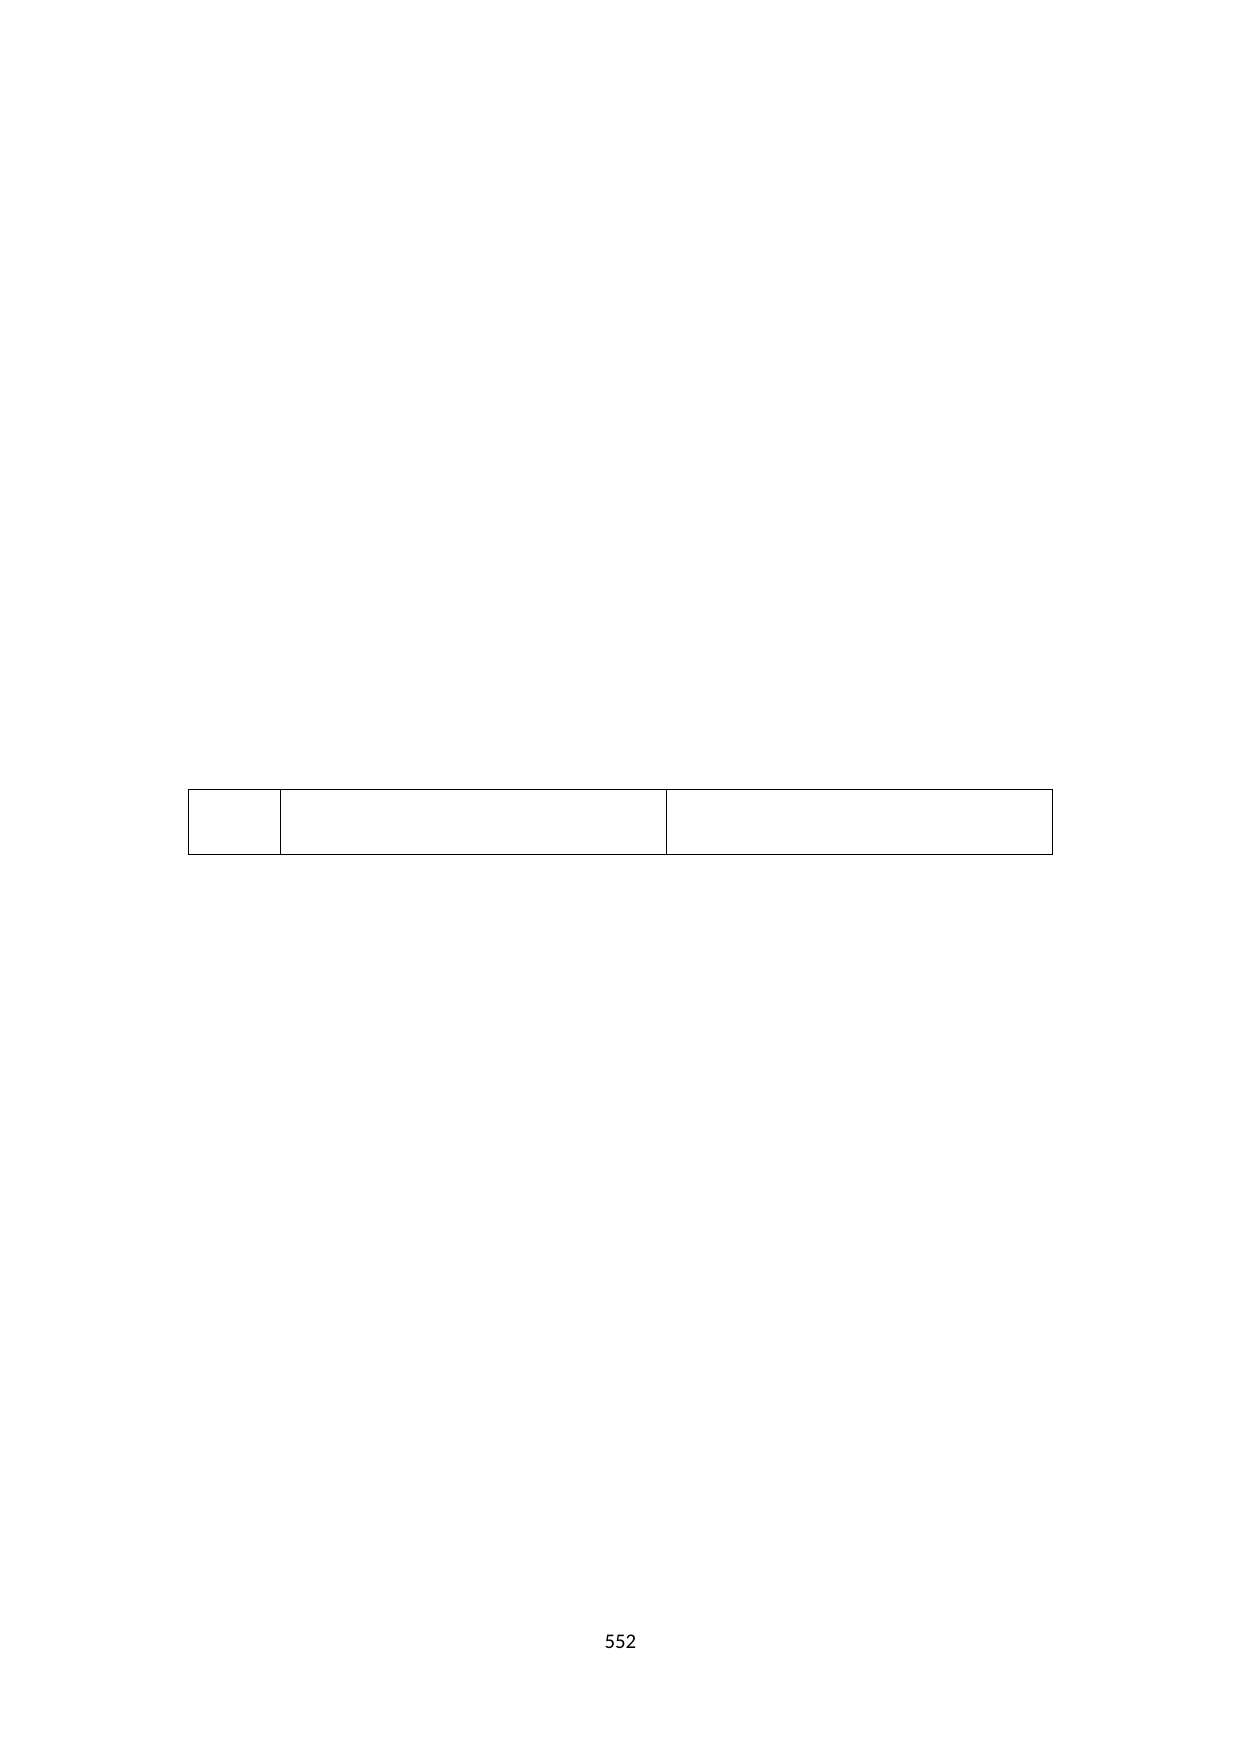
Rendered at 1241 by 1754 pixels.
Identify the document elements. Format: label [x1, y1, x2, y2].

table_cell [189, 790, 280, 854]
table_cell [667, 790, 1052, 854]
table_cell [281, 790, 666, 854]
